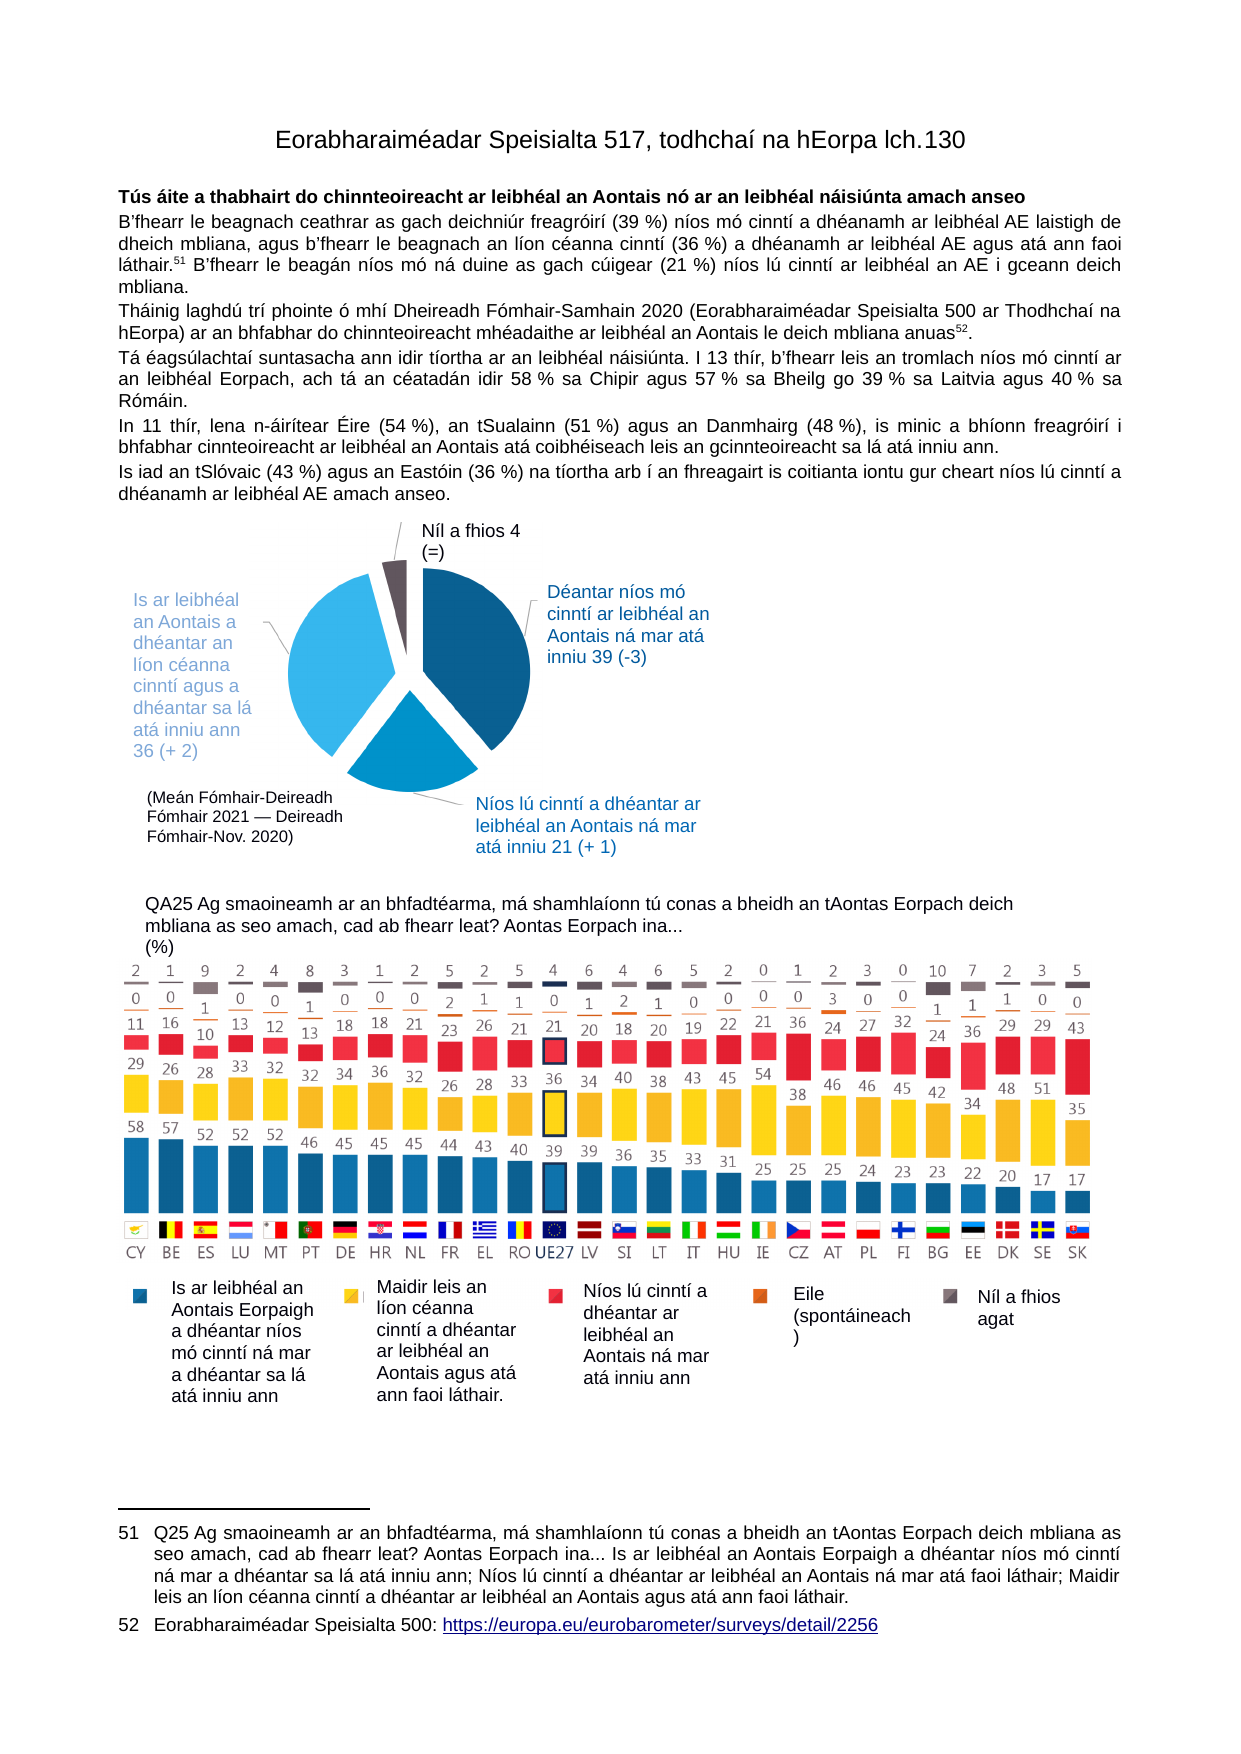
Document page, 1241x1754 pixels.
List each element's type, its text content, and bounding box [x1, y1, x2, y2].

text Q25 Ag smaoineamh ar an bhfadtéarma, má shamhlaíonn tú conas a bheidh an tAontas Eorpach deich mbliana as seo amach, cad ab fhearr leat? Aontas Eorpach ina... Is ar leibhéal an Aontais Eorpaigh a dhéantar níos mó cinntí ná mar a dhéantar sa lá atá inniu ann; Níos lú cinntí a dhéantar ar leibhéal an Aontais ná mar atá faoi láthair; Maidir leis an líon céanna cinntí a dhéantar ar leibhéal an Aontais agus atá ann faoi láthair. [118, 1522, 1122, 1608]
text Tá éagsúlachtaí suntasacha ann idir tíortha ar an leibhéal náisiúnta. I 13 thír, b’fhearr leis an tromlach níos mó cinntí ar an leibhéal Eorpach, ach tá an céatadán idir 58 % sa Chipir agus 57 % sa Bheilg go 39 % sa Laitvia agus 40 % sa Rómáin. [118, 347, 1122, 411]
picture [116, 958, 1092, 1263]
text Is iad an tSlóvaic (43 %) agus an Eastóin (36 %) na tíortha arb í an fhreagairt is coitianta iontu gur cheart níos lú cinntí a dhéanamh ar leibhéal AE amach anseo. [118, 461, 1122, 504]
text Tús áite a thabhairt do chinnteoireacht ar leibhéal an Aontais nó ar an leibhéal náisiúnta amach anseo [118, 186, 1122, 208]
text Eorabharaiméadar Speisialta 500: https://europa.eu/eurobarometer/surveys/detail/2256 [118, 1614, 1122, 1636]
text B’fhearr le beagnach ceathrar as gach deichniúr freagróirí (39 %) níos mó cinntí a dhéanamh ar leibhéal AE laistigh de dheich mbliana, agus b’fhearr le beagnach an líon céanna cinntí (36 %) a dhéanamh ar leibhéal AE agus atá ann faoi láthair. B’fhearr le beagán níos mó ná duine as gach cúigear (21 %) níos lú cinntí ar leibhéal an AE i gceann deich mbliana. [118, 211, 1122, 297]
text Tháinig laghdú trí phointe ó mhí Dheireadh Fómhair-Samhain 2020 (Eorabharaiméadar Speisialta 500 ar Thodhchaí na hEorpa) ar an bhfabhar do chinnteoireacht mhéadaithe ar leibhéal an Aontais le deich mbliana anuas. [118, 300, 1122, 343]
picture [125, 1278, 960, 1310]
text In 11 thír, lena n-áirítear Éire (54 %), an tSualainn (51 %) agus an Danmhairg (48 %), is minic a bhíonn freagróirí i bhfabhar cinnteoireacht ar leibhéal an Aontais atá coibhéiseach leis an gcinnteoireacht sa lá atá inniu ann. [118, 414, 1122, 458]
picture [249, 522, 543, 805]
